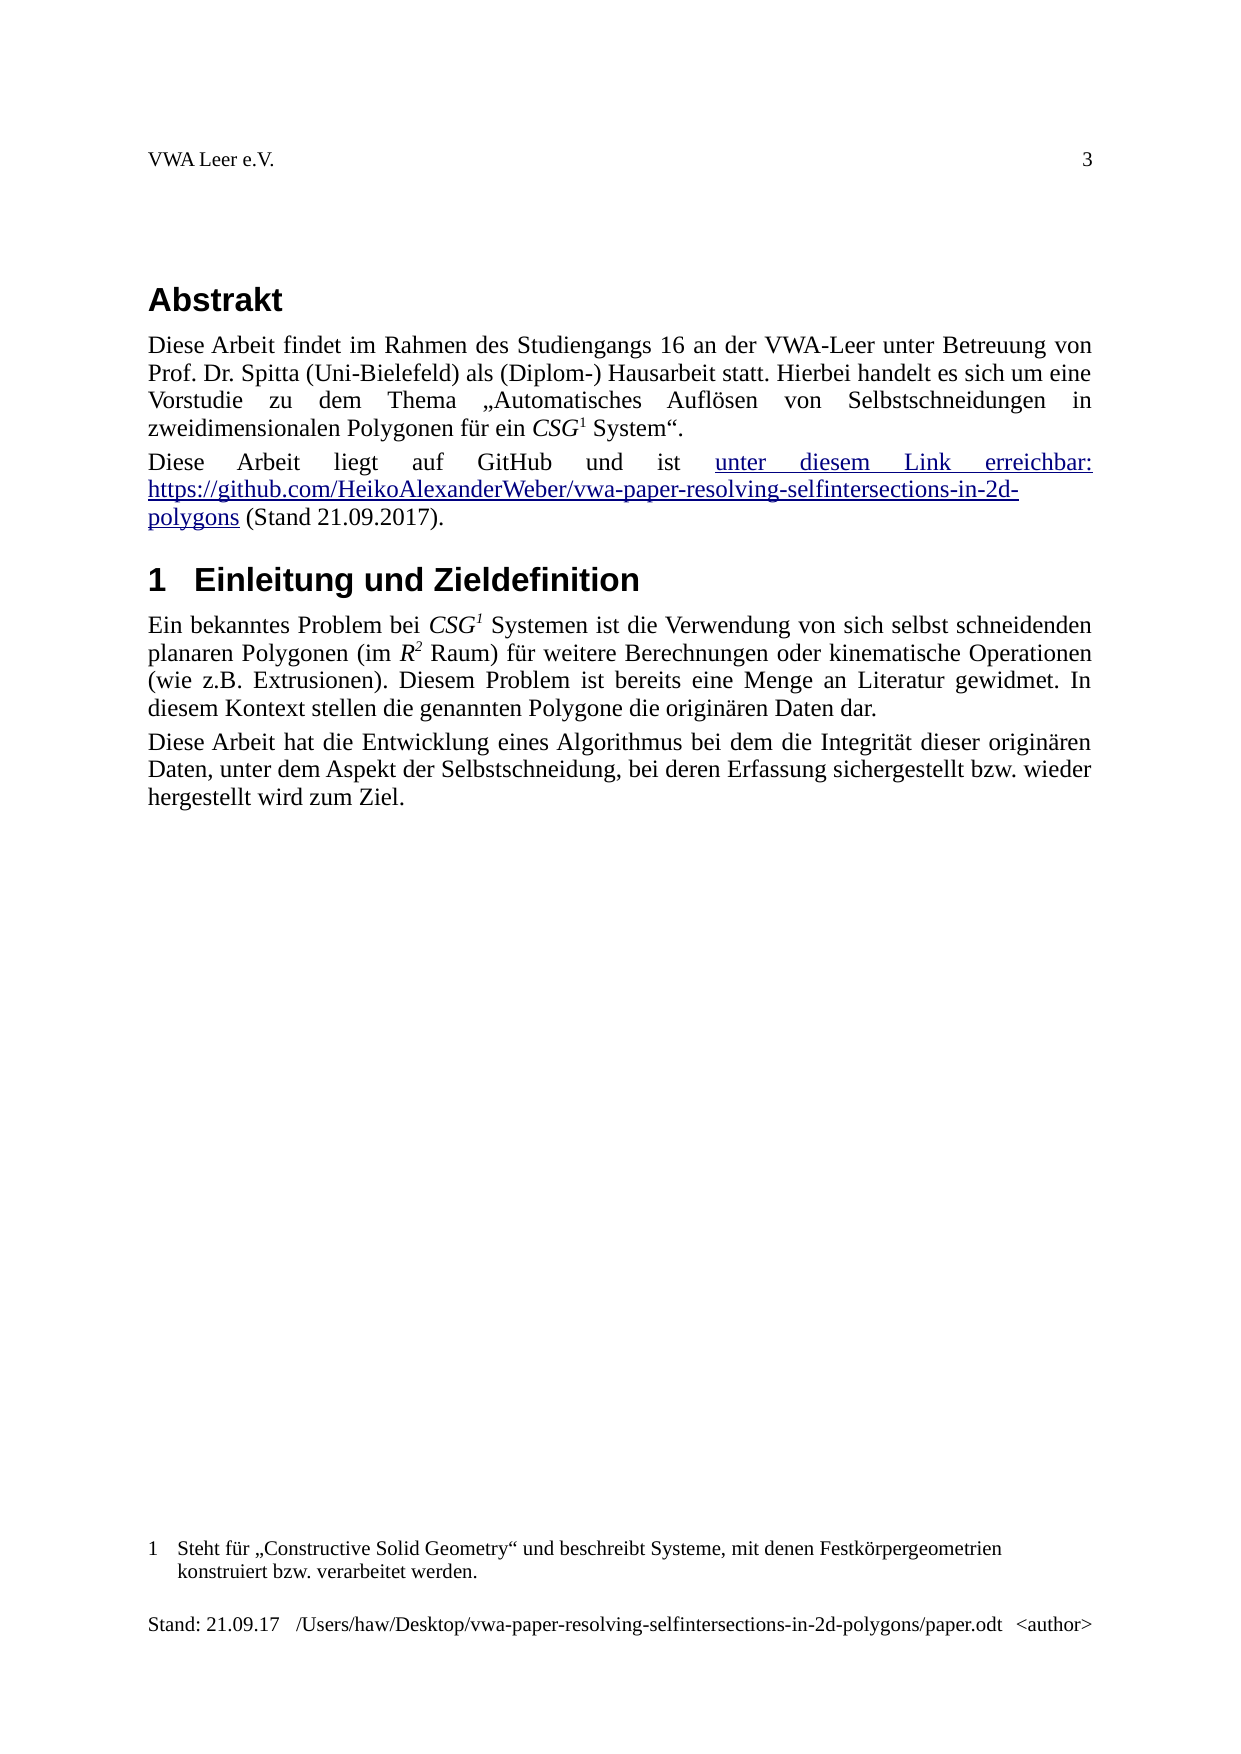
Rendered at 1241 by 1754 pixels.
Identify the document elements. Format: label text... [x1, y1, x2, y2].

text Diese Arbeit findet im Rahmen des Studiengangs 16 an der VWA-Leer unter Betreuung von Prof. Dr. Spitta (Uni-Bielefeld) als (Diplom-) Hausarbeit statt. Hierbei handelt es sich um eine Vorstudie zu dem Thema „Automatisches Auflösen von Selbstschneidungen in zweidimensionalen Polygonen für ein CSG System“. [148, 331, 1093, 442]
subtitle Einleitung und Zieldefinition [148, 562, 1093, 598]
text Diese Arbeit liegt auf GitHub und ist unter diesem Link erreichbar: https://github.com/HeikoAlexanderWeber/vwa-paper-resolving-selfintersections-in-2d-polygons (Stand 21.09.2017). [148, 448, 1093, 531]
subtitle Abstrakt [148, 282, 1093, 318]
text Steht für „Constructive Solid Geometry“ und beschreibt Systeme, mit denen Festkörpergeometrien konstruiert bzw. verarbeitet werden. [148, 1537, 1093, 1583]
text Ein bekanntes Problem bei CSG1 Systemen ist die Verwendung von sich selbst schneidenden planaren Polygonen (im R2 Raum) für weitere Berechnungen oder kinematische Operationen (wie z.B. Extrusionen). Diesem Problem ist bereits eine Menge an Literatur gewidmet. In diesem Kontext stellen die genannten Polygone die originären Daten dar. [148, 611, 1093, 722]
text Diese Arbeit hat die Entwicklung eines Algorithmus bei dem die Integrität dieser originären Daten, unter dem Aspekt der Selbstschneidung, bei deren Erfassung sichergestellt bzw. wieder hergestellt wird zum Ziel. [148, 728, 1093, 811]
